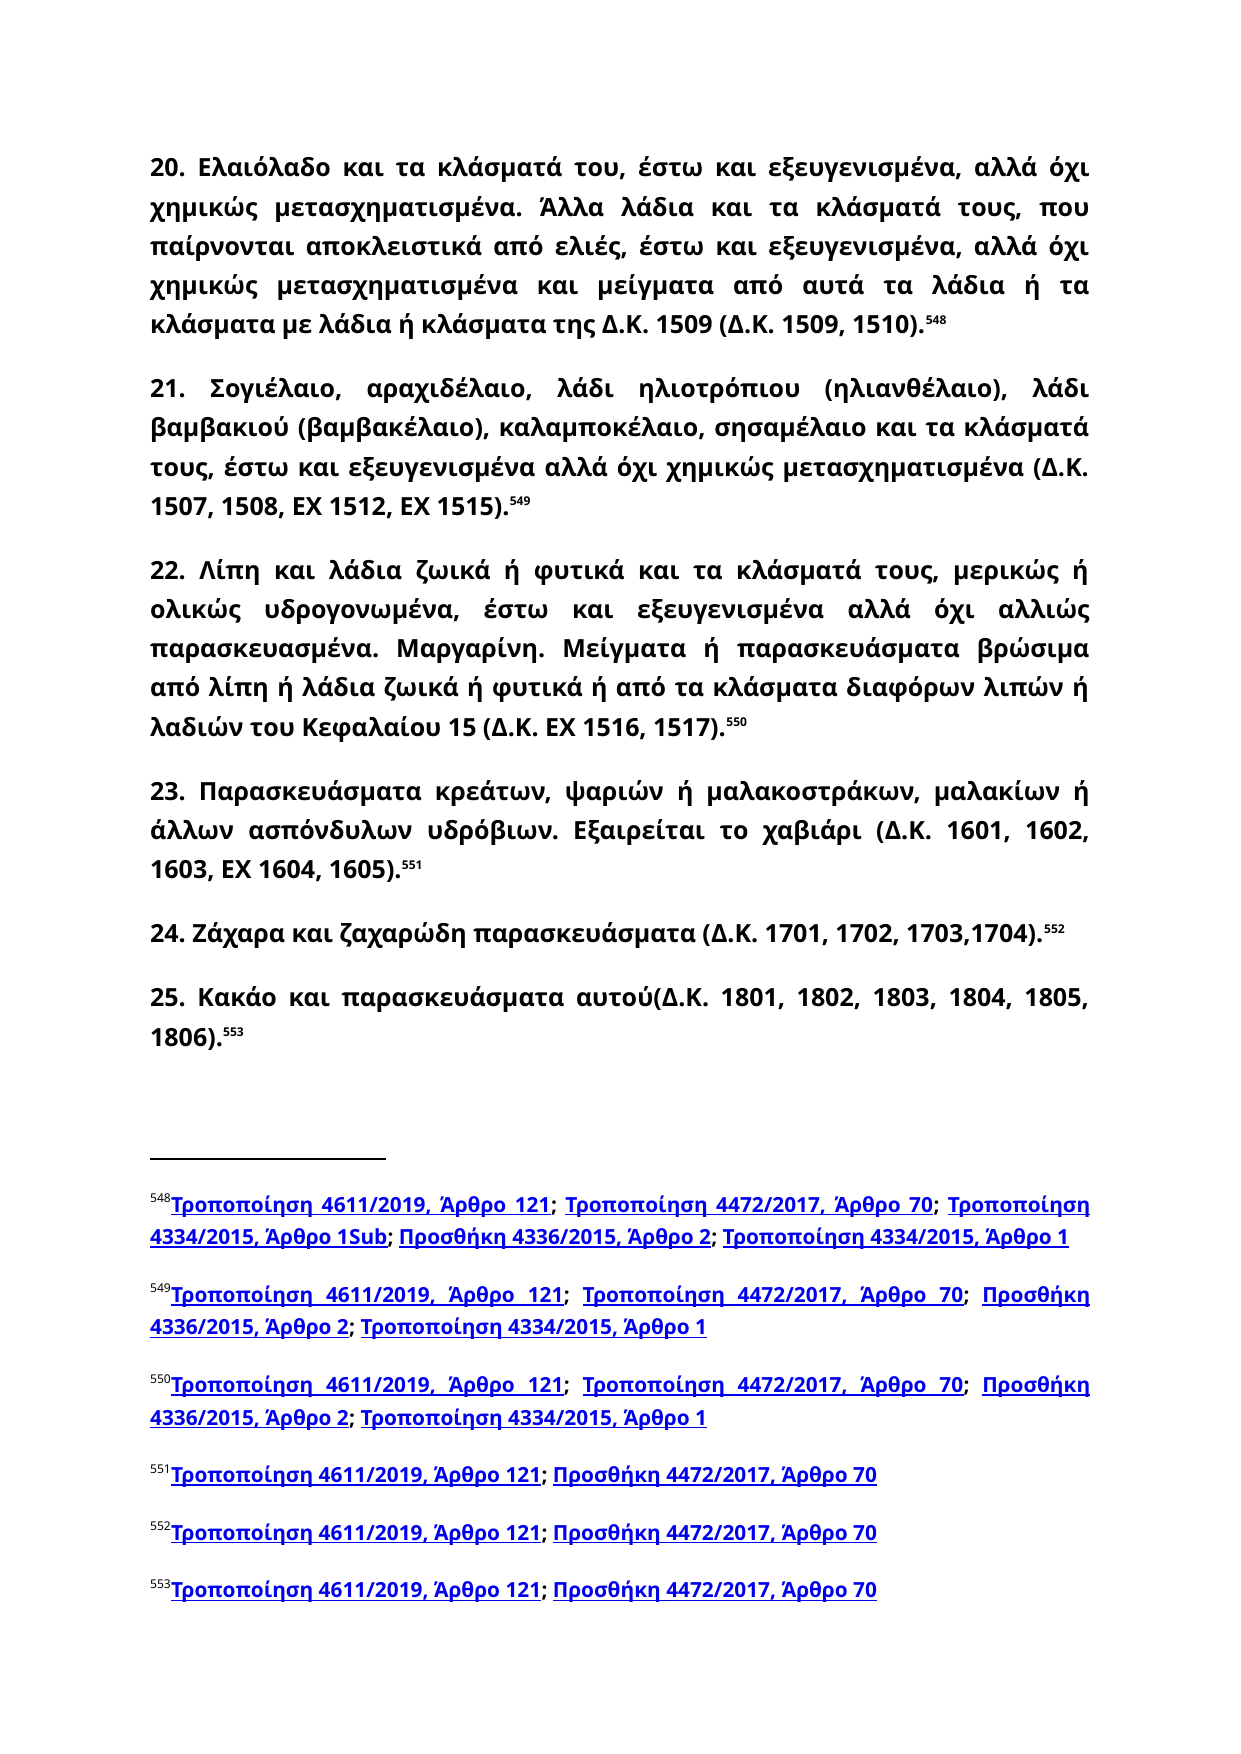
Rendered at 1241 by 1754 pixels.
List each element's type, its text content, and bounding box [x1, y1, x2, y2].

text 23. Παρασκευάσματα κρεάτων, ψαριών ή μαλακοστράκων, μαλακίων ή άλλων ασπόνδυλων υδρόβιων. Εξαιρείται το χαβιάρι (Δ.Κ. 1601, 1602, 1603, ΕΧ 1604, 1605). [150, 773, 1090, 886]
text Τροποποίηση 4611/2019, Άρθρο 121; Τροποποίηση 4472/2017, Άρθρο 70; Τροποποίηση 4334/2015, Άρθρο 1Sub; Προσθήκη 4336/2015, Άρθρο 2; Τροποποίηση 4334/2015, Άρθρο 1 [150, 1190, 1090, 1251]
text 22. Λίπη και λάδια ζωικά ή φυτικά και τα κλάσματά τους, μερικώς ή ολικώς υδρογονωμένα, έστω και εξευγενισμένα αλλά όχι αλλιώς παρασκευασμένα. Μαργαρίνη. Μείγματα ή παρασκευάσματα βρώσιμα από λίπη ή λάδια ζωικά ή φυτικά ή από τα κλάσματα διαφόρων λιπών ή λαδιών του Κεφαλαίου 15 (Δ.Κ. ΕΧ 1516, 1517). [150, 552, 1090, 743]
text Τροποποίηση 4611/2019, Άρθρο 121; Προσθήκη 4472/2017, Άρθρο 70 [150, 1460, 1090, 1489]
text Τροποποίηση 4611/2019, Άρθρο 121; Προσθήκη 4472/2017, Άρθρο 70 [150, 1576, 1090, 1604]
text Τροποποίηση 4611/2019, Άρθρο 121; Τροποποίηση 4472/2017, Άρθρο 70; Προσθήκη 4336/2015, Άρθρο 2; Τροποποίηση 4334/2015, Άρθρο 1 [150, 1370, 1090, 1431]
text Τροποποίηση 4611/2019, Άρθρο 121; Προσθήκη 4472/2017, Άρθρο 70 [150, 1518, 1090, 1546]
text 25. Κακάο και παρασκευάσματα αυτού(Δ.Κ. 1801, 1802, 1803, 1804, 1805, 1806). [150, 980, 1090, 1053]
text Τροποποίηση 4611/2019, Άρθρο 121; Τροποποίηση 4472/2017, Άρθρο 70; Προσθήκη 4336/2015, Άρθρο 2; Τροποποίηση 4334/2015, Άρθρο 1 [150, 1280, 1090, 1341]
text 21. Σογιέλαιο, αραχιδέλαιο, λάδι ηλιοτρόπιου (ηλιανθέλαιο), λάδι βαμβακιού (βαμβακέλαιο), καλαμποκέλαιο, σησαμέλαιο και τα κλάσματά τους, έστω και εξευγενισμένα αλλά όχι χημικώς μετασχηματισμένα (Δ.Κ. 1507, 1508, ΕΧ 1512, ΕΧ 1515). [150, 371, 1090, 522]
text 24. Ζάχαρα και ζαχαρώδη παρασκευάσματα (Δ.Κ. 1701, 1702, 1703,1704). [150, 916, 1090, 950]
text 20. Ελαιόλαδο και τα κλάσματά του, έστω και εξευγενισμένα, αλλά όχι χημικώς μετασχηματισμένα. Άλλα λάδια και τα κλάσματά τους, που παίρνονται αποκλειστικά από ελιές, έστω και εξευγενισμένα, αλλά όχι χημικώς μετασχηματισμένα και μείγματα από αυτά τα λάδια ή τα κλάσματα με λάδια ή κλάσματα της Δ.Κ. 1509 (Δ.Κ. 1509, 1510). [150, 150, 1090, 341]
